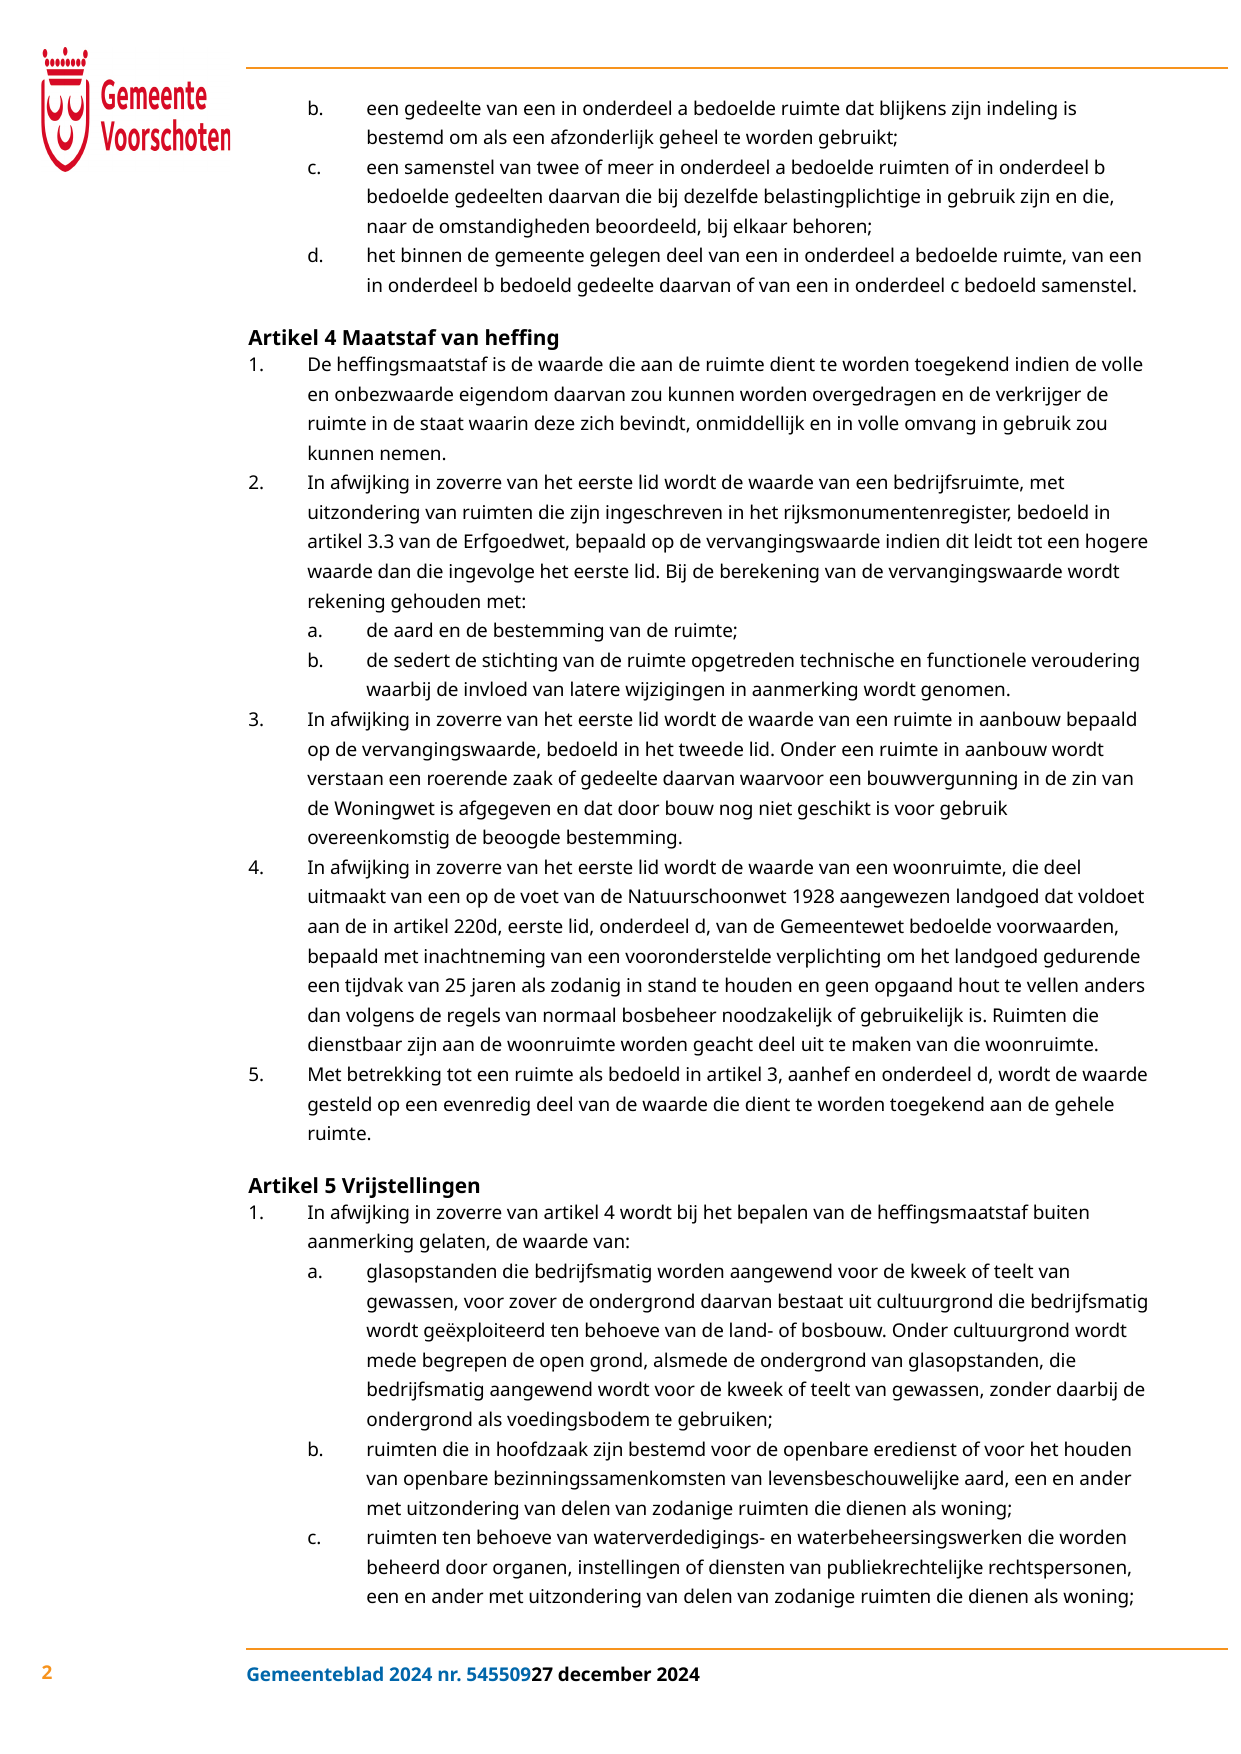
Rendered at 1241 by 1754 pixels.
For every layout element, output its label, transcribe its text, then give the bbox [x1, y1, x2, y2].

list Met betrekking tot een ruimte als bedoeld in artikel 3, aanhef en onderdeel d, wordt de waarde gesteld op een evenredig deel van de waarde die dient te worden toegekend aan de gehele ruimte. [248, 1061, 1152, 1146]
picture [41, 47, 231, 172]
list In afwijking in zoverre van het eerste lid wordt de waarde van een woonruimte, die deel uitmaakt van een op de voet van de Natuurschoonwet 1928 aangewezen landgoed dat voldoet aan de in artikel 220d, eerste lid, onderdeel d, van de Gemeentewet bedoelde voorwaarden, bepaald met inachtneming van een vooronderstelde verplichting om het landgoed gedurende een tijdvak van 25 jaren als zodanig in stand te houden en geen opgaand hout te vellen anders dan volgens de regels van normaal bosbeheer noodzakelijk of gebruikelijk is. Ruimten die dienstbaar zijn aan de woonruimte worden geacht deel uit te maken van die woonruimte. [248, 854, 1152, 1057]
list ruimten die in hoofdzaak zijn bestemd voor de openbare eredienst of voor het houden van openbare bezinningssamenkomsten van levensbeschouwelijke aard, een en ander met uitzondering van delen van zodanige ruimten die dienen als woning; [307, 1436, 1152, 1521]
list een gedeelte van een in onderdeel a bedoelde ruimte dat blijkens zijn indeling is bestemd om als een afzonderlijk geheel te worden gebruikt; [307, 95, 1152, 150]
text Artikel 5 Vrijstellingen [248, 1171, 1152, 1199]
text Artikel 4 Maatstaf van heffing [248, 323, 1152, 351]
list de sedert de stichting van de ruimte opgetreden technische en functionele veroudering waarbij de invloed van latere wijzigingen in aanmerking wordt genomen. [307, 647, 1152, 702]
list het binnen de gemeente gelegen deel van een in onderdeel a bedoelde ruimte, van een in onderdeel b bedoeld gedeelte daarvan of van een in onderdeel c bedoeld samenstel. [307, 243, 1152, 298]
list de aard en de bestemming van de ruimte; [307, 617, 1152, 643]
list glasopstanden die bedrijfsmatig worden aangewend voor de kweek of teelt van gewassen, voor zover de ondergrond daarvan bestaat uit cultuurgrond die bedrijfsmatig wordt geëxploiteerd ten behoeve van de land- of bosbouw. Onder cultuurgrond wordt mede begrepen de open grond, alsmede de ondergrond van glasopstanden, die bedrijfsmatig aangewend wordt voor de kweek of teelt van gewassen, zonder daarbij de ondergrond als voedingsbodem te gebruiken; [307, 1258, 1152, 1432]
list In afwijking in zoverre van artikel 4 wordt bij het bepalen van de heffingsmaatstaf buiten aanmerking gelaten, de waarde van: [248, 1199, 1152, 1254]
list een samenstel van twee of meer in onderdeel a bedoelde ruimten of in onderdeel b bedoelde gedeelten daarvan die bij dezelfde belastingplichtige in gebruik zijn en die, naar de omstandigheden beoordeeld, bij elkaar behoren; [307, 154, 1152, 239]
list In afwijking in zoverre van het eerste lid wordt de waarde van een ruimte in aanbouw bepaald op de vervangingswaarde, bedoeld in het tweede lid. Onder een ruimte in aanbouw wordt verstaan een roerende zaak of gedeelte daarvan waarvoor een bouwvergunning in de zin van de Woningwet is afgegeven en dat door bouw nog niet geschikt is voor gebruik overeenkomstig de beoogde bestemming. [248, 706, 1152, 850]
list De heffingsmaatstaf is de waarde die aan de ruimte dient te worden toegekend indien de volle en onbezwaarde eigendom daarvan zou kunnen worden overgedragen en de verkrijger de ruimte in de staat waarin deze zich bevindt, onmiddellijk en in volle omvang in gebruik zou kunnen nemen. [248, 351, 1152, 466]
list ruimten ten behoeve van waterverdedigings- en waterbeheersingswerken die worden beheerd door organen, instellingen of diensten van publiekrechtelijke rechtspersonen, een en ander met uitzondering van delen van zodanige ruimten die dienen als woning; [307, 1524, 1152, 1609]
list In afwijking in zoverre van het eerste lid wordt de waarde van een bedrijfsruimte, met uitzondering van ruimten die zijn ingeschreven in het rijksmonumentenregister, bedoeld in artikel 3.3 van de Erfgoedwet, bepaald op de vervangingswaarde indien dit leidt tot een hogere waarde dan die ingevolge het eerste lid. Bij de berekening van de vervangingswaarde wordt rekening gehouden met: [248, 469, 1152, 613]
